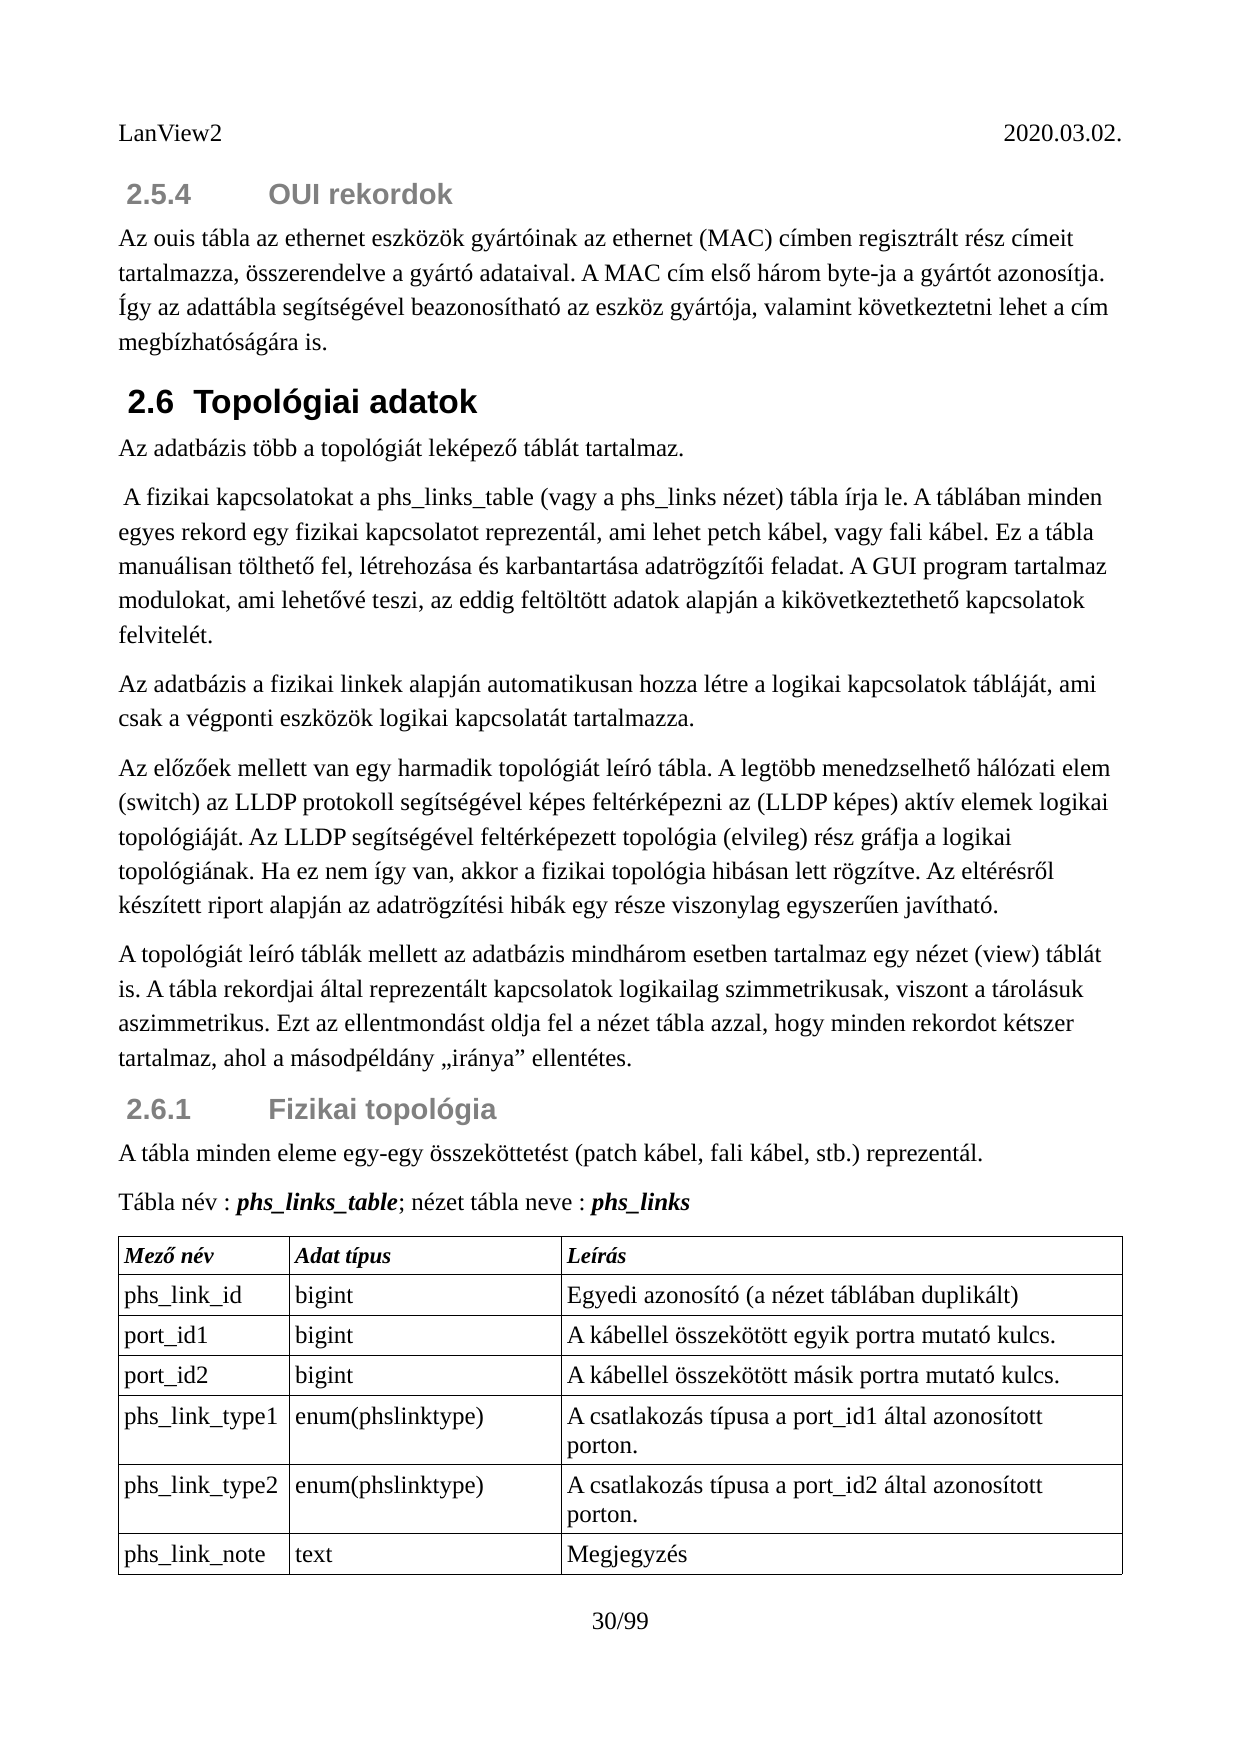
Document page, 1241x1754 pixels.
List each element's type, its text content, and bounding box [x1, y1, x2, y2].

table_cell A csatlakozás típusa a port_id1 által azonosított porton. [562, 1396, 1122, 1464]
text A topológiát leíró táblák mellett az adatbázis mindhárom esetben tartalmaz egy nézet (view) táblát is. A tábla rekordjai által reprezentált kapcsolatok logikailag szimmetrikusak, viszont a tárolásuk aszimmetrikus. Ezt az ellentmondást oldja fel a nézet tábla azzal, hogy minden rekordot kétszer tartalmaz, ahol a másodpéldány „iránya” ellentétes. [118, 939, 1122, 1072]
table_header Adat típus [290, 1237, 561, 1274]
table_cell bigint [290, 1275, 561, 1314]
subtitle OUI rekordok [118, 177, 1122, 211]
text Tábla név : phs_links_table; nézet tábla neve : phs_links [118, 1187, 1122, 1216]
table_cell A kábellel összekötött egyik portra mutató kulcs. [562, 1316, 1122, 1355]
table_cell A kábellel összekötött másik portra mutató kulcs. [562, 1356, 1122, 1395]
table_cell phs_link_type1 [119, 1396, 289, 1464]
table_cell bigint [290, 1316, 561, 1355]
table_cell bigint [290, 1356, 561, 1395]
table_header Leírás [562, 1237, 1122, 1274]
subtitle Fizikai topológia [118, 1092, 1122, 1126]
subtitle Topológiai adatok [118, 382, 1122, 421]
text A fizikai kapcsolatokat a phs_links_table (vagy a phs_links nézet) tábla írja le. A táblában minden egyes rekord egy fizikai kapcsolatot reprezentál, ami lehet petch kábel, vagy fali kábel. Ez a tábla manuálisan tölthető fel, létrehozása és karbantartása adatrögzítői feladat. A GUI program tartalmaz modulokat, ami lehetővé teszi, az eddig feltöltött adatok alapján a kikövetkeztethető kapcsolatok felvitelét. [118, 482, 1122, 649]
table_cell Megjegyzés [562, 1534, 1122, 1573]
table_cell enum(phslinktype) [290, 1396, 561, 1464]
text Az adatbázis több a topológiát leképező táblát tartalmaz. [118, 433, 1122, 462]
table_cell enum(phslinktype) [290, 1465, 561, 1533]
table_cell phs_link_type2 [119, 1465, 289, 1533]
table_cell A csatlakozás típusa a port_id2 által azonosított porton. [562, 1465, 1122, 1533]
table_cell phs_link_note [119, 1534, 289, 1573]
text Az adatbázis a fizikai linkek alapján automatikusan hozza létre a logikai kapcsolatok tábláját, ami csak a végponti eszközök logikai kapcsolatát tartalmazza. [118, 669, 1122, 732]
table_cell Egyedi azonosító (a nézet táblában duplikált) [562, 1275, 1122, 1314]
table_cell phs_link_id [119, 1275, 289, 1314]
text Az előzőek mellett van egy harmadik topológiát leíró tábla. A legtöbb menedzselhető hálózati elem (switch) az LLDP protokoll segítségével képes feltérképezni az (LLDP képes) aktív elemek logikai topológiáját. Az LLDP segítségével feltérképezett topológia (elvileg) rész gráfja a logikai topológiának. Ha ez nem így van, akkor a fizikai topológia hibásan lett rögzítve. Az eltérésről készített riport alapján az adatrögzítési hibák egy része viszonylag egyszerűen javítható. [118, 753, 1122, 919]
table_cell port_id2 [119, 1356, 289, 1395]
table_cell port_id1 [119, 1316, 289, 1355]
table_cell text [290, 1534, 561, 1573]
table_header Mező név [119, 1237, 289, 1274]
text A tábla minden eleme egy-egy összeköttetést (patch kábel, fali kábel, stb.) reprezentál. [118, 1138, 1122, 1167]
text Az ouis tábla az ethernet eszközök gyártóinak az ethernet (MAC) címben regisztrált rész címeit tartalmazza, összerendelve a gyártó adataival. A MAC cím első három byte-ja a gyártót azonosítja. Így az adattábla segítségével beazonosítható az eszköz gyártója, valamint következtetni lehet a cím megbízhatóságára is. [118, 223, 1122, 355]
